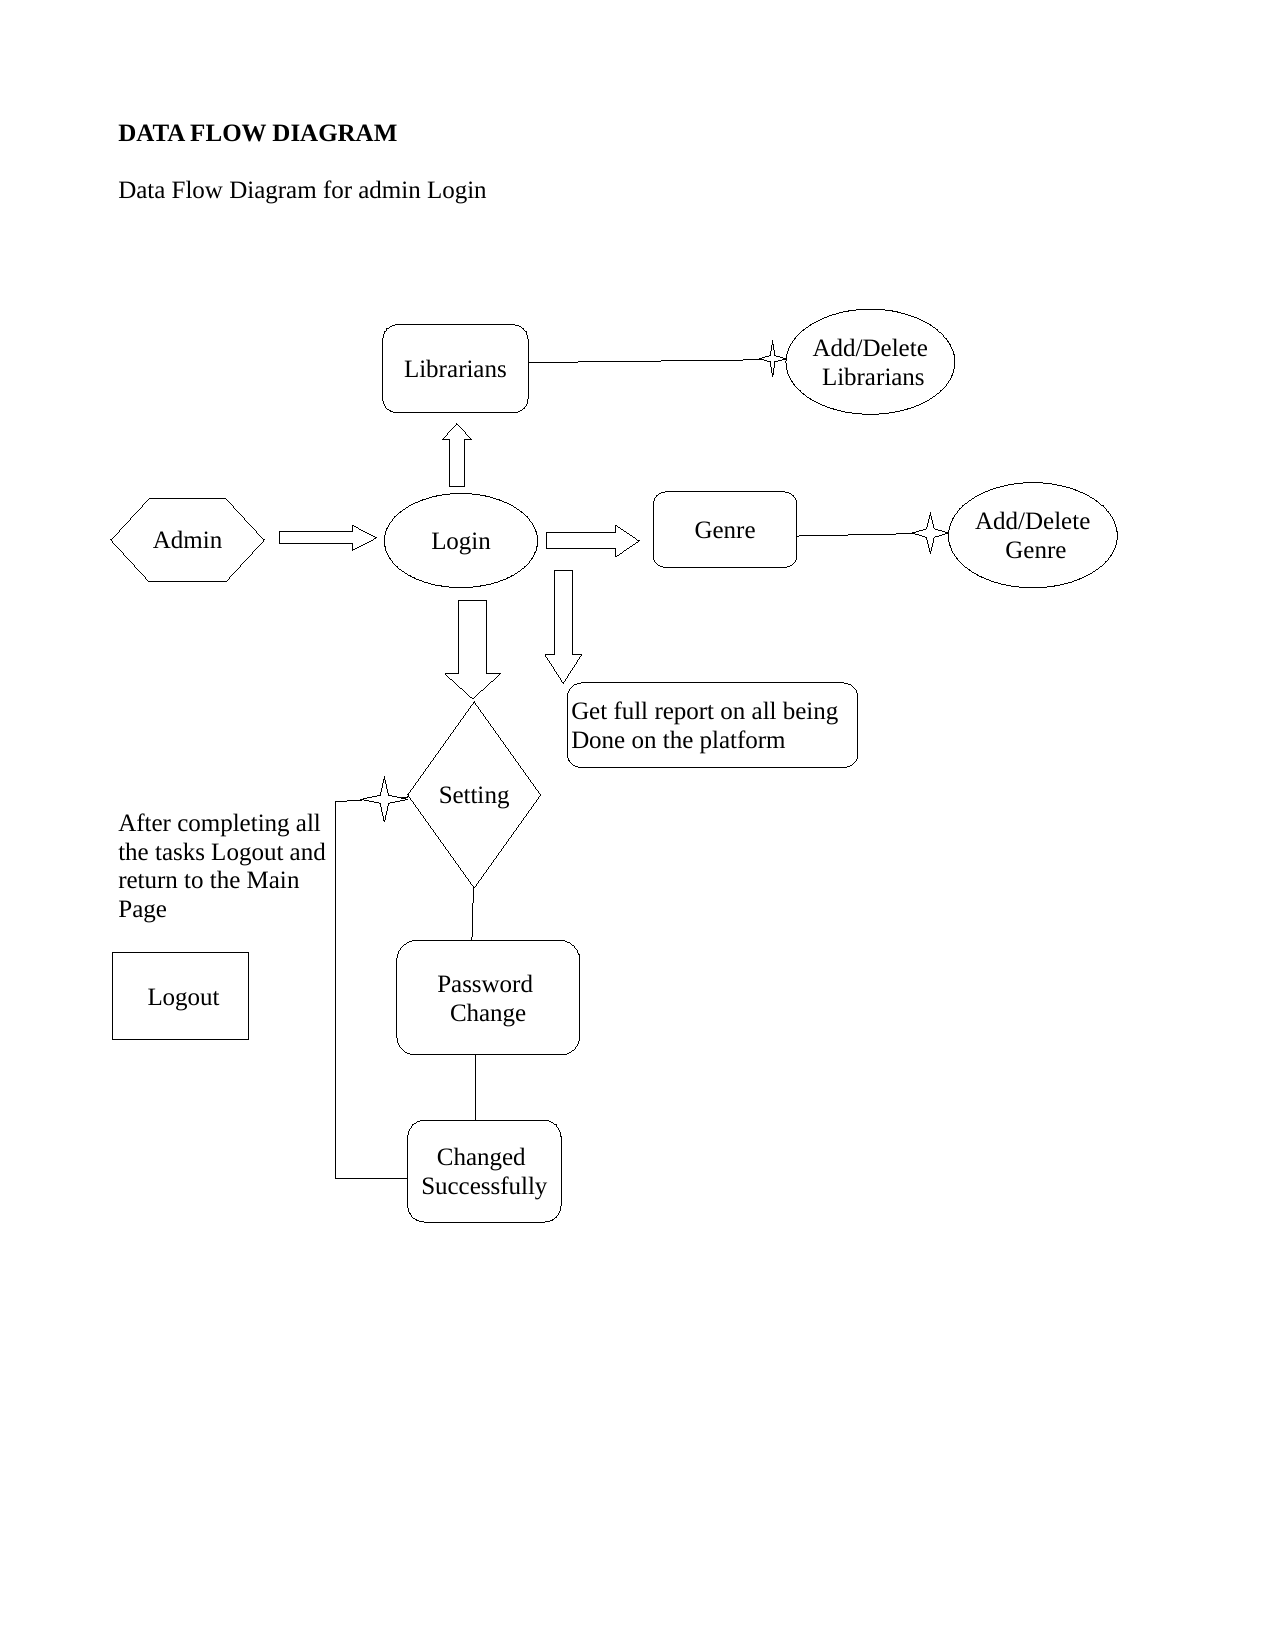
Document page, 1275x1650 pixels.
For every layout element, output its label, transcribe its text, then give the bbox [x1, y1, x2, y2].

text After completing all [118, 808, 335, 837]
text Page [118, 894, 335, 923]
text [336, 808, 437, 837]
text [336, 894, 1157, 923]
text the tasks Logout and [118, 837, 335, 866]
text [336, 866, 473, 894]
text [491, 837, 1157, 866]
text [336, 837, 458, 866]
text [512, 808, 1157, 837]
text Data Flow Diagram for admin Login [118, 176, 1157, 204]
text [474, 866, 1157, 894]
text return to the Main [118, 866, 335, 894]
text DATA FLOW DIAGRAM [118, 118, 1157, 147]
